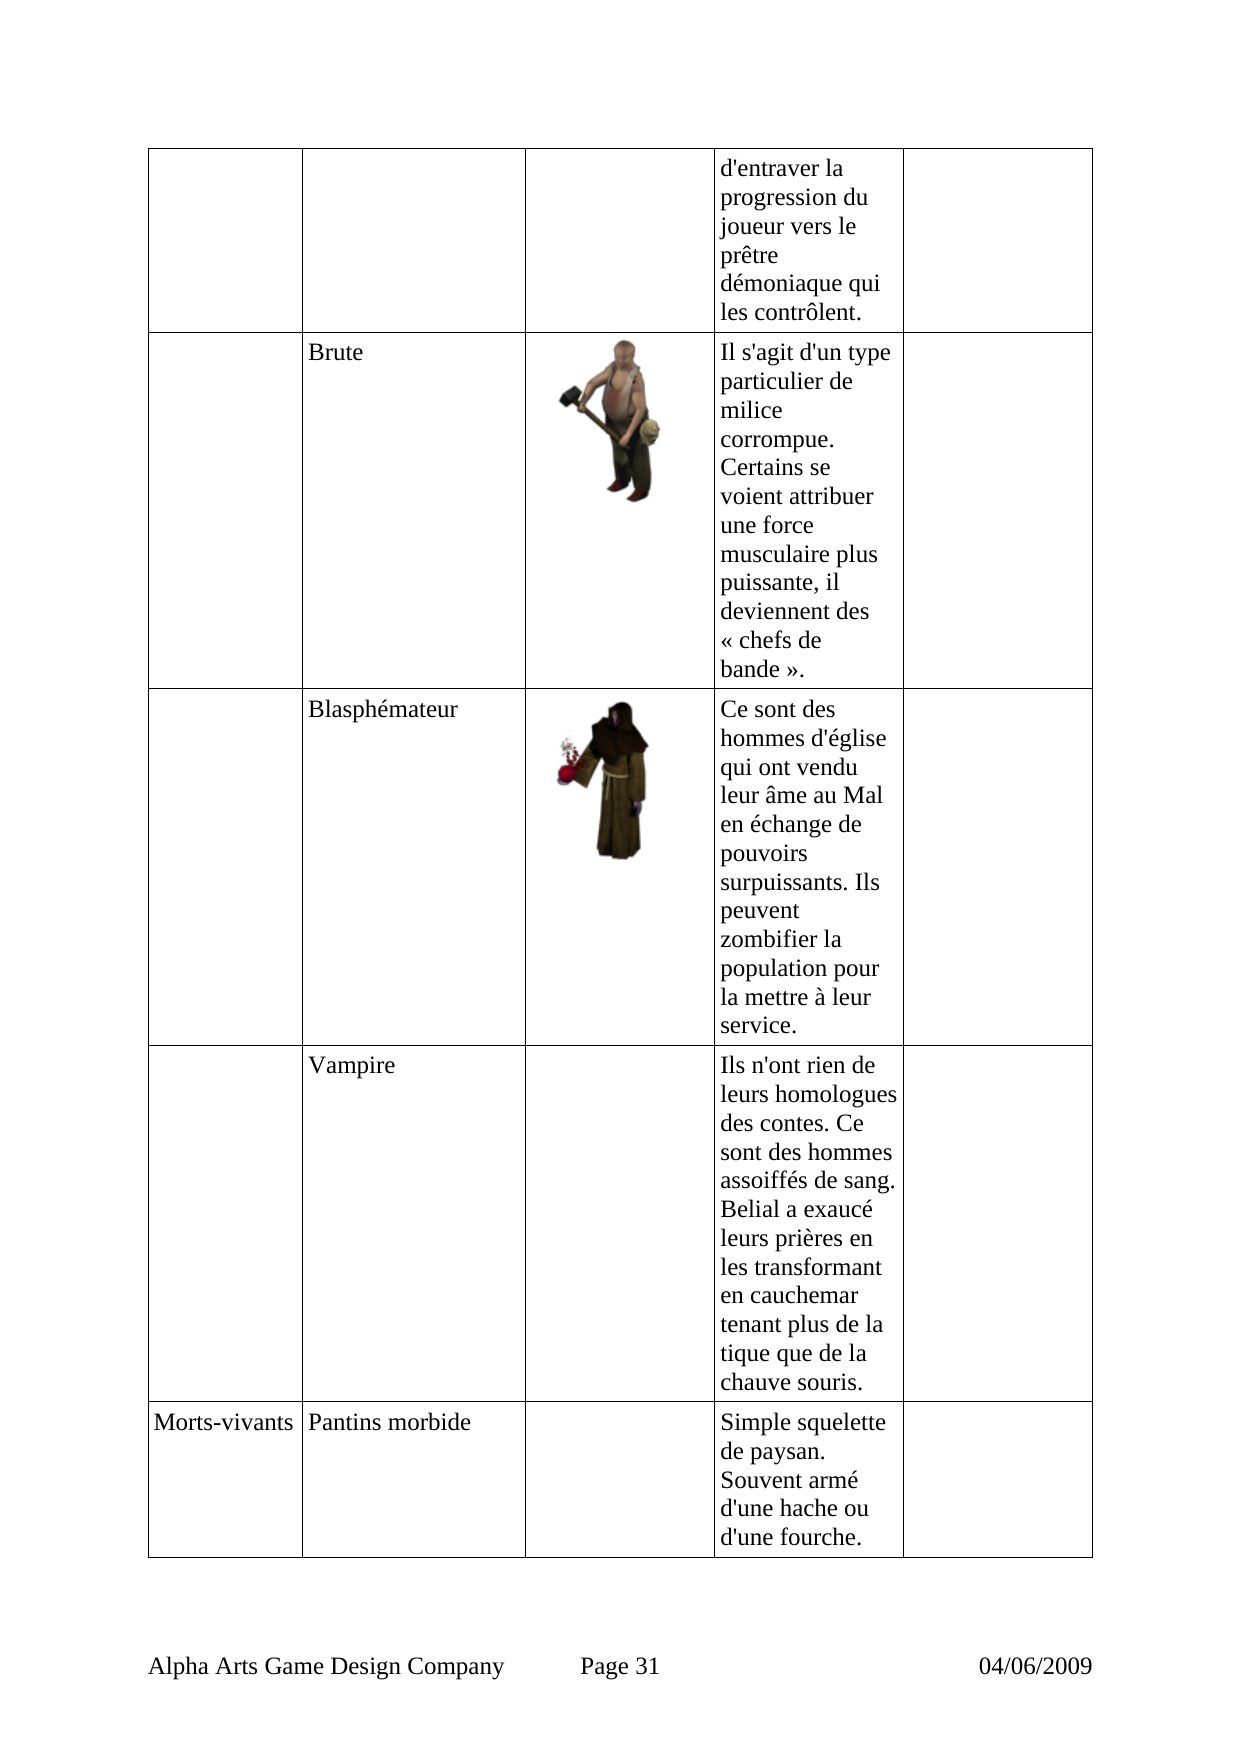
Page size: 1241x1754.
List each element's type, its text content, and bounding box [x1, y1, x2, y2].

table_cell Simple squelette de paysan. Souvent armé d'une hache ou d'une fourche. [715, 1402, 903, 1557]
table_cell Vampire [303, 1046, 525, 1401]
table_cell [149, 689, 302, 1045]
table_cell [149, 333, 302, 688]
table_cell [526, 1402, 714, 1557]
table_cell d'entraver la progression du joueur vers le prêtre démoniaque qui les contrôlent. [715, 149, 903, 332]
table_cell [526, 1046, 714, 1401]
table_cell [904, 1402, 1092, 1557]
table_cell [526, 338, 714, 688]
table_cell [149, 149, 302, 332]
table_cell Brute [303, 333, 525, 688]
table_cell Il s'agit d'un type particulier de milice corrompue. Certains se voient attribuer une force musculaire plus puissante, il deviennent des « chefs de bande ». [715, 333, 903, 688]
picture [531, 337, 709, 515]
table_cell Pantins morbide [303, 1402, 525, 1557]
table_cell Blasphémateur [303, 689, 525, 1045]
table_cell [904, 333, 1092, 688]
picture [531, 694, 709, 872]
table_cell [526, 149, 714, 332]
table_cell [526, 333, 714, 337]
table_cell Ce sont des hommes d'église qui ont vendu leur âme au Mal en échange de pouvoirs surpuissants. Ils peuvent zombifier la population pour la mettre à leur service. [715, 689, 903, 1045]
table_cell [526, 689, 714, 1045]
table_cell [303, 149, 525, 332]
table_cell [904, 149, 1092, 332]
table_cell Ils n'ont rien de leurs homologues des contes. Ce sont des hommes assoiffés de sang. Belial a exaucé leurs prières en les transformant en cauchemar tenant plus de la tique que de la chauve souris. [715, 1046, 903, 1401]
table_cell Morts-vivants [149, 1402, 302, 1557]
table_cell [904, 689, 1092, 1045]
table_cell [149, 1046, 302, 1401]
table_cell [904, 1046, 1092, 1401]
